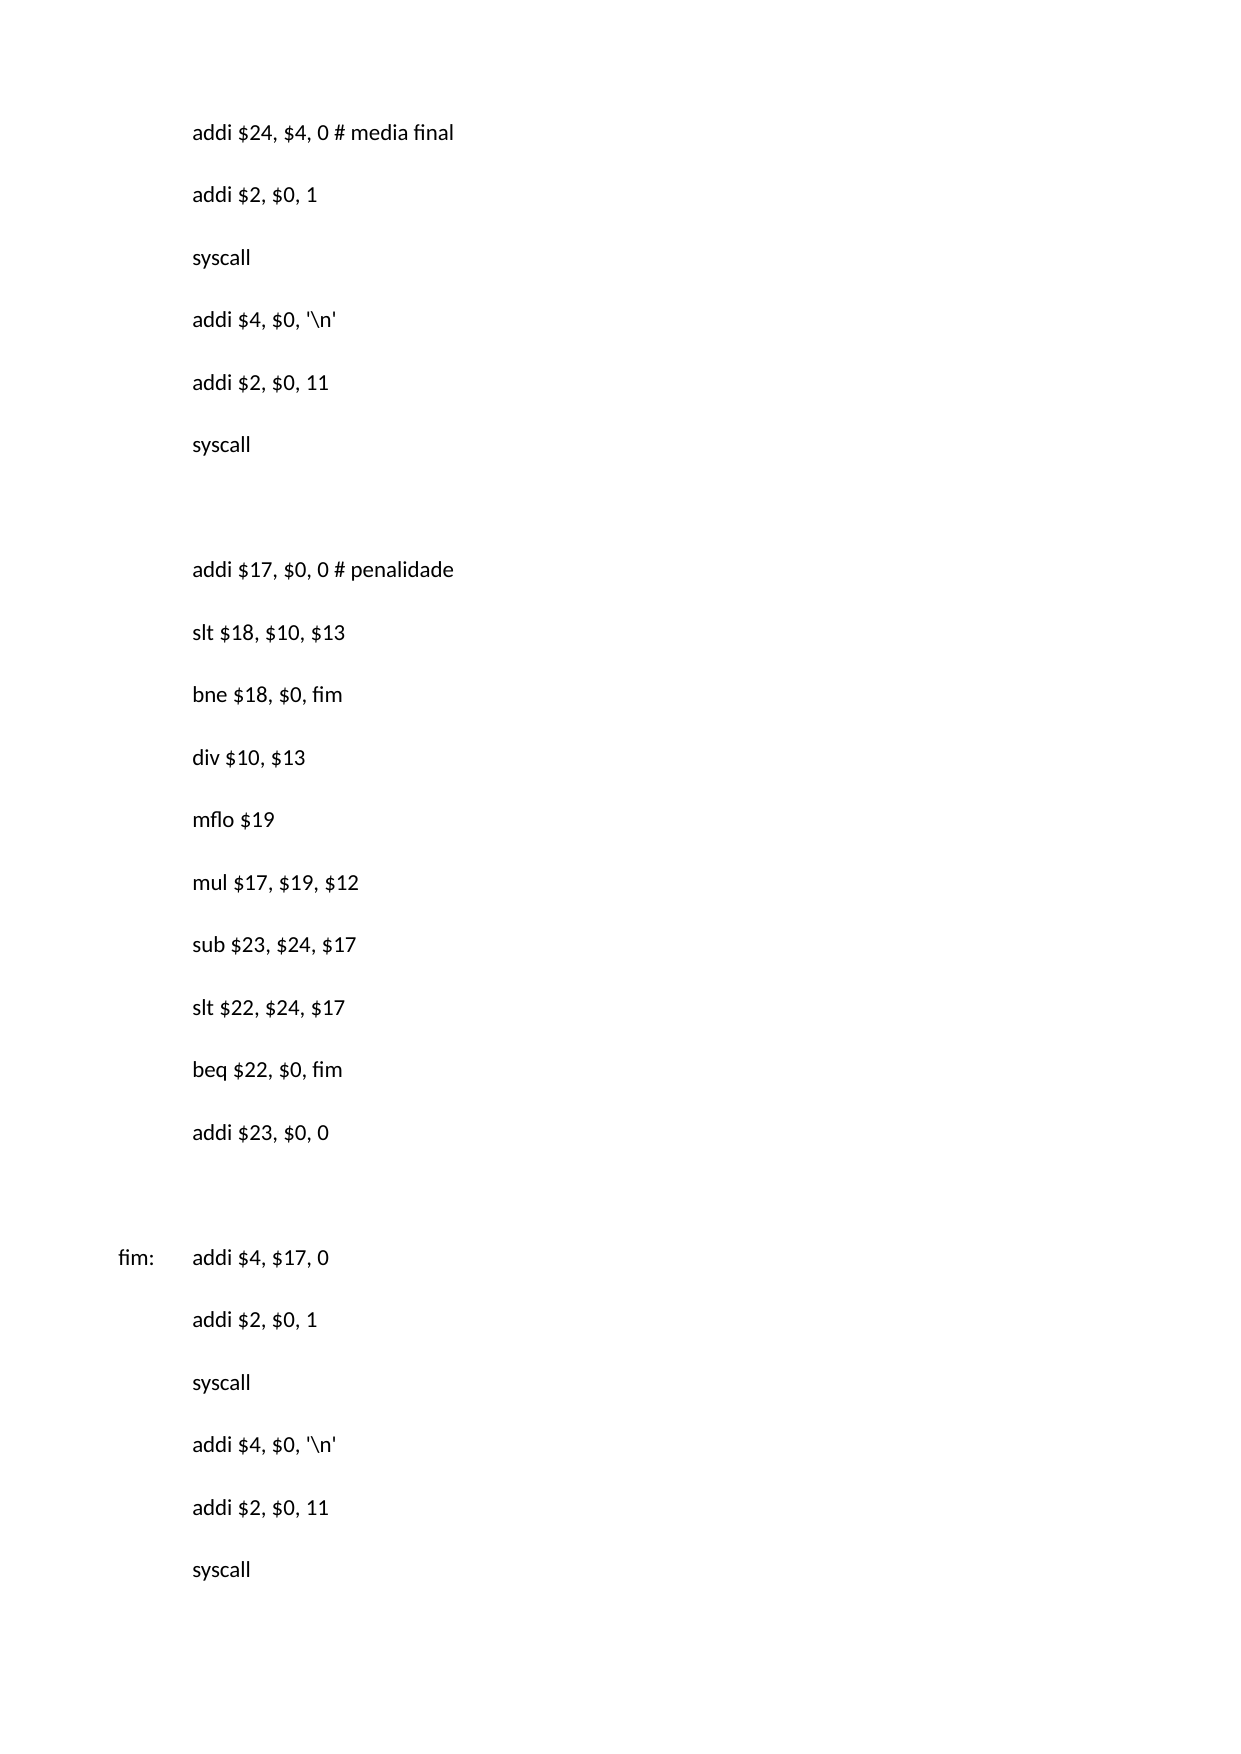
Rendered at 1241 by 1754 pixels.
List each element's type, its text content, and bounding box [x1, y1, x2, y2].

text syscall [118, 431, 1122, 459]
text syscall [118, 243, 1122, 271]
text addi $2, $0, 1 [118, 1306, 1122, 1334]
text addi $24, $4, 0 # media final [118, 118, 1122, 146]
text sub $23, $24, $17 [118, 931, 1122, 959]
text addi $17, $0, 0 # penalidade [118, 556, 1122, 584]
text fim: addi $4, $17, 0 [118, 1243, 1122, 1271]
text addi $2, $0, 11 [118, 1493, 1122, 1521]
text syscall [118, 1368, 1122, 1396]
text mflo $19 [118, 806, 1122, 834]
text slt $18, $10, $13 [118, 618, 1122, 646]
text slt $22, $24, $17 [118, 993, 1122, 1021]
text syscall [118, 1556, 1122, 1584]
text addi $2, $0, 1 [118, 181, 1122, 209]
text addi $4, $0, '\n' [118, 1431, 1122, 1459]
text mul $17, $19, $12 [118, 868, 1122, 896]
text beq $22, $0, fim [118, 1056, 1122, 1084]
text bne $18, $0, fim [118, 681, 1122, 709]
text addi $4, $0, '\n' [118, 306, 1122, 334]
text div $10, $13 [118, 743, 1122, 771]
text addi $23, $0, 0 [118, 1118, 1122, 1146]
text addi $2, $0, 11 [118, 368, 1122, 396]
